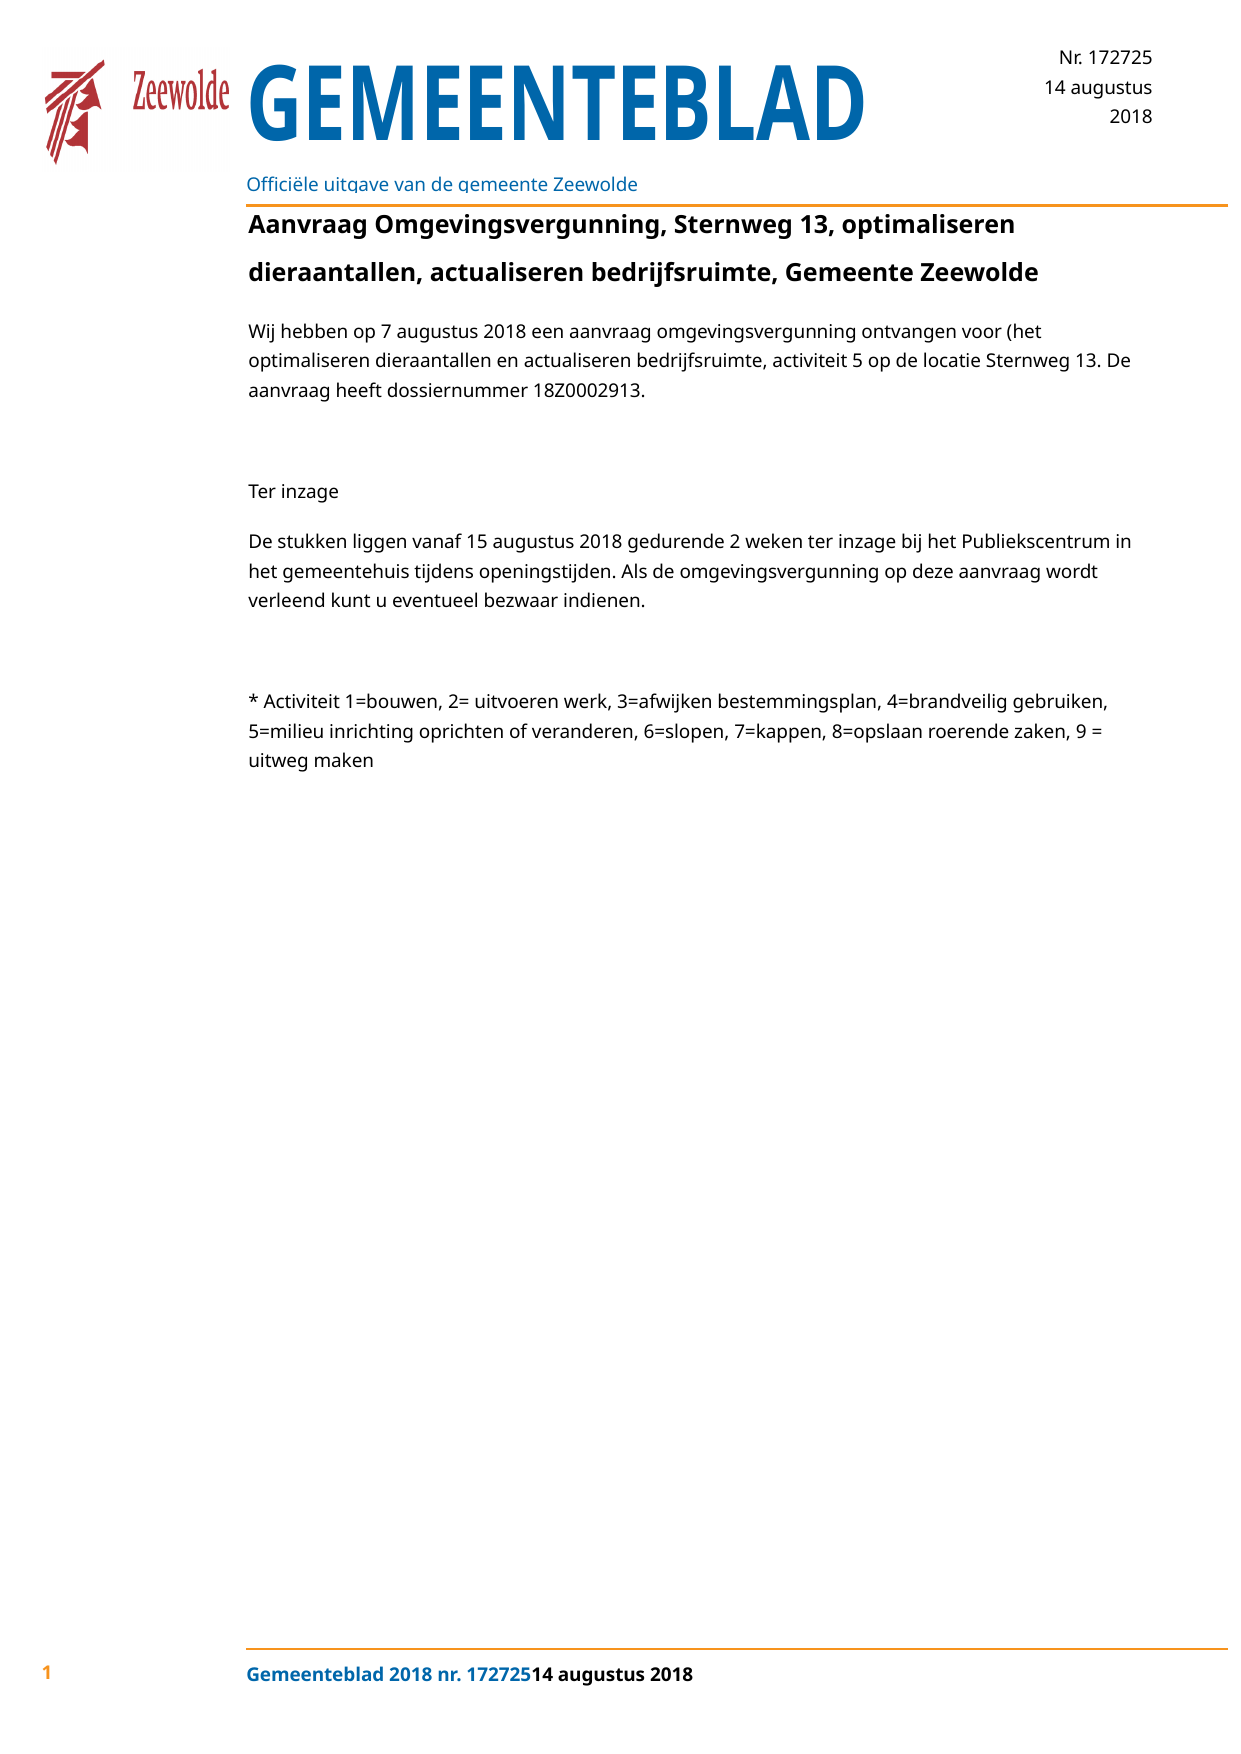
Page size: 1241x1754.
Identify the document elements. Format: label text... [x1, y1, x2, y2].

text Aanvraag Omgevingsvergunning, Sternweg 13, optimaliseren dieraantallen, actualiseren bedrijfsruimte, Gemeente Zeewolde [248, 207, 1152, 288]
text De stukken liggen vanaf 15 augustus 2018 gedurende 2 weken ter inzage bij het Publiekscentrum in het gemeentehuis tijdens openingstijden. Als de omgevingsvergunning op deze aanvraag wordt verleend kunt u eventueel bezwaar indienen. [248, 528, 1152, 613]
text Ter inzage [248, 478, 1152, 504]
picture [41, 47, 231, 172]
text Wij hebben op 7 augustus 2018 een aanvraag omgevingsvergunning ontvangen voor (het optimaliseren dieraantallen en actualiseren bedrijfsruimte, activiteit 5 op de locatie Sternweg 13. De aanvraag heeft dossiernummer 18Z0002913. [248, 318, 1152, 403]
text * Activiteit 1=bouwen, 2= uitvoeren werk, 3=afwijken bestemmingsplan, 4=brandveilig gebruiken, 5=milieu inrichting oprichten of veranderen, 6=slopen, 7=kappen, 8=opslaan roerende zaken, 9 = uitweg maken [248, 688, 1152, 773]
